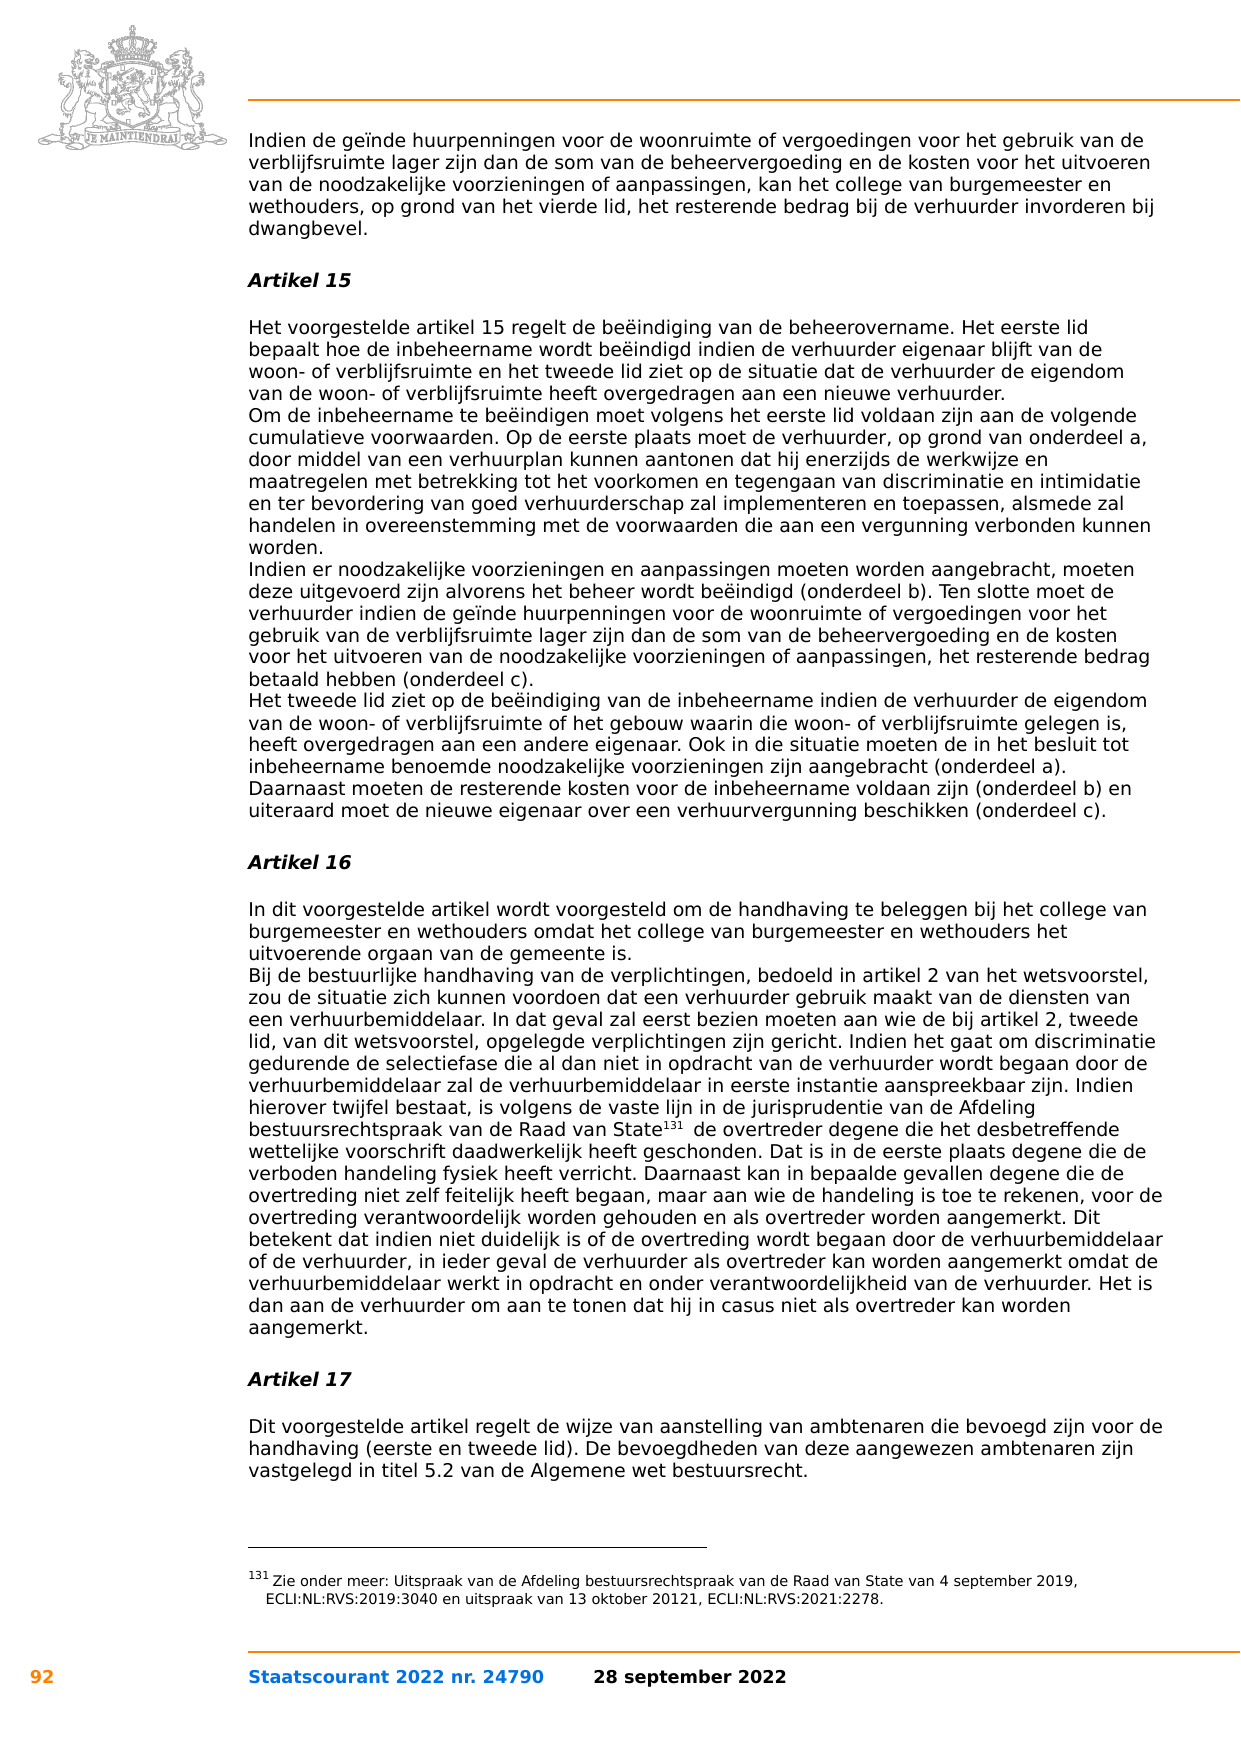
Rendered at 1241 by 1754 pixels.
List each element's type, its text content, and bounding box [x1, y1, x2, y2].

text Indien de geïnde huurpenningen voor de woonruimte of vergoedingen voor het gebruik van de verblijfsruimte lager zijn dan de som van de beheervergoeding en de kosten voor het uitvoeren van de noodzakelijke voorzieningen of aanpassingen, kan het college van burgemeester en wethouders, op grond van het vierde lid, het resterende bedrag bij de verhuurder invorderen bij dwangbevel. [248, 130, 1163, 240]
text Zie onder meer: Uitspraak van de Afdeling bestuursrechtspraak van de Raad van State van 4 september 2019, ECLI:NL:RVS:2019:3040 en uitspraak van 13 oktober 20121, ECLI:NL:RVS:2021:2278. [248, 1569, 1163, 1608]
subtitle Artikel 17 [248, 1369, 1163, 1391]
text Dit voorgestelde artikel regelt de wijze van aanstelling van ambtenaren die bevoegd zijn voor de handhaving (eerste en tweede lid). De bevoegdheden van deze aangewezen ambtenaren zijn vastgelegd in titel 5.2 van de Algemene wet bestuursrecht. [248, 1416, 1163, 1482]
text Indien er noodzakelijke voorzieningen en aanpassingen moeten worden aangebracht, moeten deze uitgevoerd zijn alvorens het beheer wordt beëindigd (onderdeel b). Ten slotte moet de verhuurder indien de geïnde huurpenningen voor de woonruimte of vergoedingen voor het gebruik van de verblijfsruimte lager zijn dan de som van de beheervergoeding en de kosten voor het uitvoeren van de noodzakelijke voorzieningen of aanpassingen, het resterende bedrag betaald hebben (onderdeel c). [248, 558, 1163, 690]
text In dit voorgestelde artikel wordt voorgesteld om de handhaving te beleggen bij het college van burgemeester en wethouders omdat het college van burgemeester en wethouders het uitvoerende orgaan van de gemeente is. [248, 899, 1163, 965]
text Bij de bestuurlijke handhaving van de verplichtingen, bedoeld in artikel 2 van het wetsvoorstel, zou de situatie zich kunnen voordoen dat een verhuurder gebruik maakt van de diensten van een verhuurbemiddelaar. In dat geval zal eerst bezien moeten aan wie de bij artikel 2, tweede lid, van dit wetsvoorstel, opgelegde verplichtingen zijn gericht. Indien het gaat om discriminatie gedurende de selectiefase die al dan niet in opdracht van de verhuurder wordt begaan door de verhuurbemiddelaar zal de verhuurbemiddelaar in eerste instantie aanspreekbaar zijn. Indien hierover twijfel bestaat, is volgens de vaste lijn in de jurisprudentie van de Afdeling bestuursrechtspraak van de Raad van State de overtreder degene die het desbetreffende wettelijke voorschrift daadwerkelijk heeft geschonden. Dat is in de eerste plaats degene die de verboden handeling fysiek heeft verricht. Daarnaast kan in bepaalde gevallen degene die de overtreding niet zelf feitelijk heeft begaan, maar aan wie de handeling is toe te rekenen, voor de overtreding verantwoordelijk worden gehouden en als overtreder worden aangemerkt. Dit betekent dat indien niet duidelijk is of de overtreding wordt begaan door de verhuurbemiddelaar of de verhuurder, in ieder geval de verhuurder als overtreder kan worden aangemerkt omdat de verhuurbemiddelaar werkt in opdracht en onder verantwoordelijkheid van de verhuurder. Het is dan aan de verhuurder om aan te tonen dat hij in casus niet als overtreder kan worden aangemerkt. [248, 965, 1163, 1339]
text Het tweede lid ziet op de beëindiging van de inbeheername indien de verhuurder de eigendom van de woon- of verblijfsruimte of het gebouw waarin die woon- of verblijfsruimte gelegen is, heeft overgedragen aan een andere eigenaar. Ook in die situatie moeten de in het besluit tot inbeheername benoemde noodzakelijke voorzieningen zijn aangebracht (onderdeel a). Daarnaast moeten de resterende kosten voor de inbeheername voldaan zijn (onderdeel b) en uiteraard moet de nieuwe eigenaar over een verhuurvergunning beschikken (onderdeel c). [248, 690, 1163, 822]
picture [38, 25, 227, 150]
text Om de inbeheername te beëindigen moet volgens het eerste lid voldaan zijn aan de volgende cumulatieve voorwaarden. Op de eerste plaats moet de verhuurder, op grond van onderdeel a, door middel van een verhuurplan kunnen aantonen dat hij enerzijds de werkwijze en maatregelen met betrekking tot het voorkomen en tegengaan van discriminatie en intimidatie en ter bevordering van goed verhuurderschap zal implementeren en toepassen, alsmede zal handelen in overeenstemming met de voorwaarden die aan een vergunning verbonden kunnen worden. [248, 405, 1163, 558]
text Het voorgestelde artikel 15 regelt de beëindiging van de beheerovername. Het eerste lid bepaalt hoe de inbeheername wordt beëindigd indien de verhuurder eigenaar blijft van de woon- of verblijfsruimte en het tweede lid ziet op de situatie dat de verhuurder de eigendom van de woon- of verblijfsruimte heeft overgedragen aan een nieuwe verhuurder. [248, 317, 1163, 405]
subtitle Artikel 16 [248, 852, 1163, 874]
subtitle Artikel 15 [248, 270, 1163, 292]
